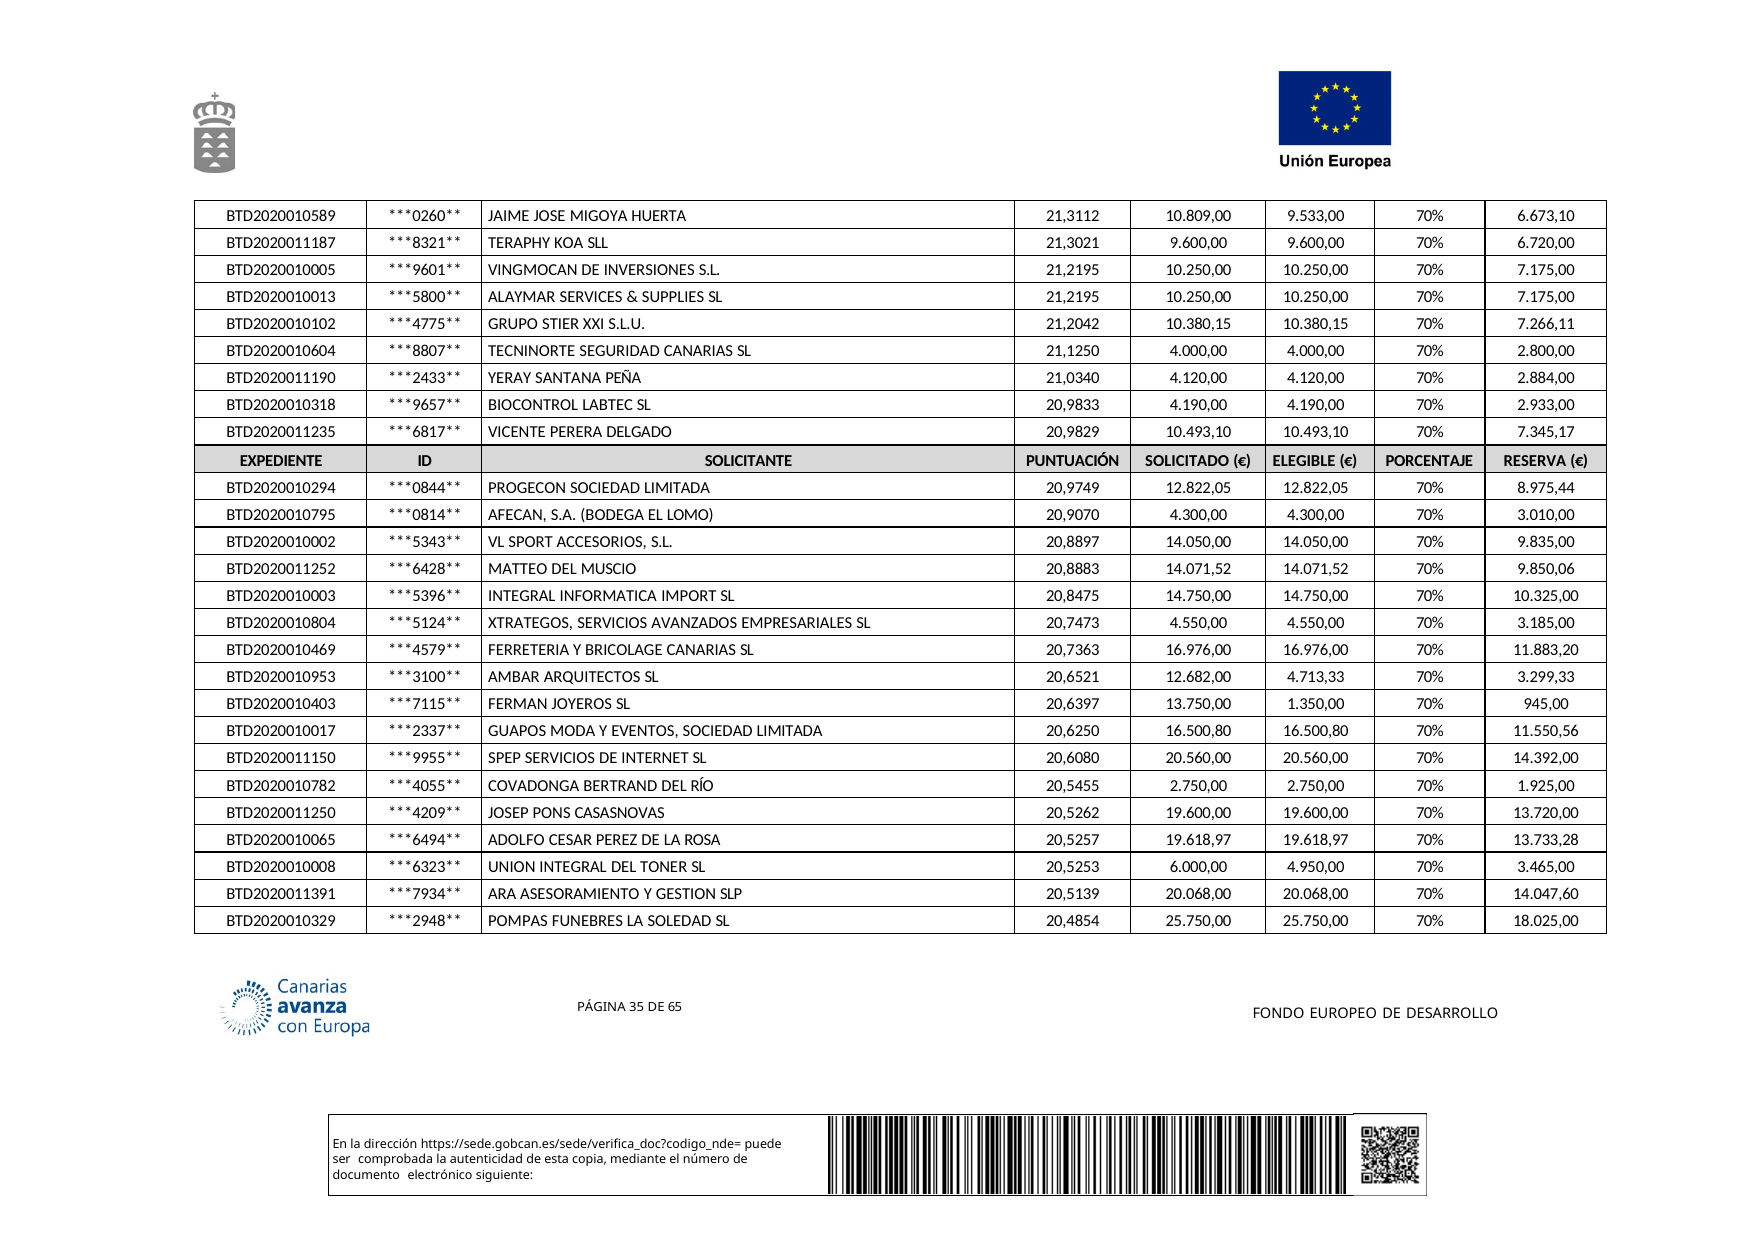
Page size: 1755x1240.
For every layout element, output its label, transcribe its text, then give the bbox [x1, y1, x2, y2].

table_cell 2.750,00 [1266, 771, 1374, 797]
table_cell 70% [1375, 418, 1484, 444]
table_cell BTD2020010953 [195, 663, 366, 689]
table_cell ***4579** [367, 636, 481, 662]
table_cell 20,9749 [1015, 473, 1130, 499]
table_cell 19.618,97 [1266, 825, 1374, 851]
table_cell ***9601** [367, 256, 481, 282]
table_cell UNION INTEGRAL DEL TONER SL [482, 853, 1014, 878]
table_cell 20.560,00 [1131, 744, 1265, 770]
table_cell BTD2020010604 [195, 337, 366, 363]
table_cell 3.299,33 [1486, 663, 1606, 689]
table_cell 4.120,00 [1266, 364, 1374, 390]
table_cell XTRATEGOS, SERVICIOS AVANZADOS EMPRESARIALES SL [482, 609, 1014, 635]
table_cell 3.185,00 [1486, 609, 1606, 635]
table_cell 20,5257 [1015, 825, 1130, 851]
table_cell 10.250,00 [1266, 283, 1374, 309]
table_cell BTD2020010003 [195, 582, 366, 608]
table_cell ***6323** [367, 853, 481, 878]
table_cell BTD2020010102 [195, 310, 366, 336]
table_cell 10.380,15 [1131, 310, 1265, 336]
table_cell 70% [1375, 771, 1484, 797]
table_cell 4.190,00 [1131, 391, 1265, 417]
table_cell 21,2042 [1015, 310, 1130, 336]
table_cell 70% [1375, 555, 1484, 581]
table_cell 3.465,00 [1486, 853, 1606, 878]
table_cell 20,5455 [1015, 771, 1130, 797]
table_cell 70% [1375, 853, 1484, 878]
table_cell 25.750,00 [1266, 907, 1374, 933]
table_cell 6.000,00 [1131, 853, 1265, 878]
table_cell 20,6080 [1015, 744, 1130, 770]
table_cell ***5343** [367, 528, 481, 553]
table_cell 70% [1375, 907, 1484, 933]
table_cell 20,9829 [1015, 418, 1130, 444]
table_cell 70% [1375, 744, 1484, 770]
table_cell 20,4854 [1015, 907, 1130, 933]
table_cell 10.325,00 [1486, 582, 1606, 608]
table_cell ***5124** [367, 609, 481, 635]
table_cell 9.600,00 [1131, 229, 1265, 254]
table_cell 10.809,00 [1131, 201, 1265, 227]
table_cell BTD2020010008 [195, 853, 366, 878]
table_header PUNTUACIÓN [1015, 446, 1130, 472]
table_cell 14.750,00 [1131, 582, 1265, 608]
table_cell BTD2020010589 [195, 201, 366, 227]
table_cell BTD2020011150 [195, 744, 366, 770]
table_cell 9.533,00 [1266, 201, 1374, 227]
table_cell 1.925,00 [1486, 771, 1606, 797]
table_cell 7.175,00 [1486, 256, 1606, 282]
table_cell 9.600,00 [1266, 229, 1374, 254]
table_cell GRUPO STIER XXI S.L.U. [482, 310, 1014, 336]
table_cell 3.010,00 [1486, 500, 1606, 526]
table_cell BTD2020011235 [195, 418, 366, 444]
table_cell 20,9070 [1015, 500, 1130, 526]
table_cell 10.493,10 [1131, 418, 1265, 444]
table_cell 19.600,00 [1131, 798, 1265, 824]
table_cell 20,7363 [1015, 636, 1130, 662]
table_cell MATTEO DEL MUSCIO [482, 555, 1014, 581]
table_cell BTD2020010065 [195, 825, 366, 851]
table_header SOLICITANTE [482, 446, 1014, 472]
table_cell ***2948** [367, 907, 481, 933]
table_cell 70% [1375, 609, 1484, 635]
table_cell ***3100** [367, 663, 481, 689]
table_cell 20,8883 [1015, 555, 1130, 581]
table_cell VL SPORT ACCESORIOS, S.L. [482, 528, 1014, 553]
table_cell 13.720,00 [1486, 798, 1606, 824]
table_cell TECNINORTE SEGURIDAD CANARIAS SL [482, 337, 1014, 363]
table_cell ***6494** [367, 825, 481, 851]
table_cell 9.850,06 [1486, 555, 1606, 581]
table_cell BTD2020011250 [195, 798, 366, 824]
table_cell 16.976,00 [1131, 636, 1265, 662]
table_cell 4.120,00 [1131, 364, 1265, 390]
table_cell BTD2020010002 [195, 528, 366, 553]
table_cell ***0844** [367, 473, 481, 499]
table_cell 70% [1375, 880, 1484, 906]
table_cell 20,8475 [1015, 582, 1130, 608]
table_cell BTD2020010782 [195, 771, 366, 797]
table_cell 10.493,10 [1266, 418, 1374, 444]
table_cell ***7115** [367, 690, 481, 716]
table_cell 4.000,00 [1266, 337, 1374, 363]
table_cell 20,5262 [1015, 798, 1130, 824]
table_cell 8.975,44 [1486, 473, 1606, 499]
table_cell 21,0340 [1015, 364, 1130, 390]
table_cell FERMAN JOYEROS SL [482, 690, 1014, 716]
table_cell ARA ASESORAMIENTO Y GESTION SLP [482, 880, 1014, 906]
table_cell ***8807** [367, 337, 481, 363]
table_cell 11.550,56 [1486, 717, 1606, 743]
table_cell 14.071,52 [1131, 555, 1265, 581]
table_cell VICENTE PERERA DELGADO [482, 418, 1014, 444]
table_cell BTD2020010318 [195, 391, 366, 417]
table_cell 4.300,00 [1131, 500, 1265, 526]
table_cell 20,6397 [1015, 690, 1130, 716]
table_cell 70% [1375, 310, 1484, 336]
table_cell 4.550,00 [1266, 609, 1374, 635]
table_cell 12.822,05 [1131, 473, 1265, 499]
table_cell BTD2020010329 [195, 907, 366, 933]
table_cell ***5800** [367, 283, 481, 309]
table_cell 70% [1375, 717, 1484, 743]
table_cell 21,2195 [1015, 283, 1130, 309]
table_cell 20,8897 [1015, 528, 1130, 553]
table_cell 10.250,00 [1131, 283, 1265, 309]
table_cell 20,5253 [1015, 853, 1130, 878]
table_cell 14.392,00 [1486, 744, 1606, 770]
table_cell 70% [1375, 798, 1484, 824]
table_cell 945,00 [1486, 690, 1606, 716]
table_cell 2.800,00 [1486, 337, 1606, 363]
table_cell INTEGRAL INFORMATICA IMPORT SL [482, 582, 1014, 608]
table_cell BTD2020011252 [195, 555, 366, 581]
table_cell AFECAN, S.A. (BODEGA EL LOMO) [482, 500, 1014, 526]
table_cell 4.190,00 [1266, 391, 1374, 417]
table_cell AMBAR ARQUITECTOS SL [482, 663, 1014, 689]
table_cell ***8321** [367, 229, 481, 254]
table_cell TERAPHY KOA SLL [482, 229, 1014, 254]
table_cell BTD2020010013 [195, 283, 366, 309]
table_cell ***0260** [367, 201, 481, 227]
table_cell BTD2020010804 [195, 609, 366, 635]
table_cell 21,1250 [1015, 337, 1130, 363]
table_cell 70% [1375, 500, 1484, 526]
table_cell ***5396** [367, 582, 481, 608]
table_cell 4.000,00 [1131, 337, 1265, 363]
table_cell 70% [1375, 337, 1484, 363]
table_cell BTD2020010469 [195, 636, 366, 662]
table_cell 20,6521 [1015, 663, 1130, 689]
table_cell 21,3112 [1015, 201, 1130, 227]
table_header RESERVA (€) [1486, 446, 1606, 472]
table_cell 70% [1375, 528, 1484, 553]
table_cell JOSEP PONS CASASNOVAS [482, 798, 1014, 824]
table_cell 70% [1375, 391, 1484, 417]
table_cell 70% [1375, 201, 1484, 227]
table_cell 70% [1375, 364, 1484, 390]
table_cell ***0814** [367, 500, 481, 526]
table_cell 20,7473 [1015, 609, 1130, 635]
table_cell VINGMOCAN DE INVERSIONES S.L. [482, 256, 1014, 282]
table_cell 70% [1375, 825, 1484, 851]
table_cell 9.835,00 [1486, 528, 1606, 553]
table_cell BTD2020011190 [195, 364, 366, 390]
table_cell BTD2020011391 [195, 880, 366, 906]
table_cell 7.175,00 [1486, 283, 1606, 309]
table_cell 19.618,97 [1131, 825, 1265, 851]
table_cell 70% [1375, 663, 1484, 689]
table_cell 21,3021 [1015, 229, 1130, 254]
table_cell 16.976,00 [1266, 636, 1374, 662]
table_cell ***2337** [367, 717, 481, 743]
table_cell 25.750,00 [1131, 907, 1265, 933]
table_cell 2.933,00 [1486, 391, 1606, 417]
table_cell 18.025,00 [1486, 907, 1606, 933]
table_cell 14.750,00 [1266, 582, 1374, 608]
table_cell 70% [1375, 636, 1484, 662]
table_cell ***6428** [367, 555, 481, 581]
table_header ELEGIBLE (€) [1266, 446, 1374, 472]
table_cell JAIME JOSE MIGOYA HUERTA [482, 201, 1014, 227]
table_cell 16.500,80 [1266, 717, 1374, 743]
table_cell 20,5139 [1015, 880, 1130, 906]
table_cell PROGECON SOCIEDAD LIMITADA [482, 473, 1014, 499]
table_cell 70% [1375, 229, 1484, 254]
table_cell 21,2195 [1015, 256, 1130, 282]
table_cell 12.822,05 [1266, 473, 1374, 499]
table_cell BIOCONTROL LABTEC SL [482, 391, 1014, 417]
table_cell 4.950,00 [1266, 853, 1374, 878]
table_cell 10.250,00 [1266, 256, 1374, 282]
table_cell BTD2020010403 [195, 690, 366, 716]
table_cell ADOLFO CESAR PEREZ DE LA ROSA [482, 825, 1014, 851]
table_cell FERRETERIA Y BRICOLAGE CANARIAS SL [482, 636, 1014, 662]
table_header EXPEDIENTE [195, 446, 366, 472]
table_cell 4.713,33 [1266, 663, 1374, 689]
table_cell 7.345,17 [1486, 418, 1606, 444]
table_cell 13.750,00 [1131, 690, 1265, 716]
table_cell 13.733,28 [1486, 825, 1606, 851]
table_cell 20,6250 [1015, 717, 1130, 743]
table_cell ***6817** [367, 418, 481, 444]
table_cell ***4055** [367, 771, 481, 797]
table_cell COVADONGA BERTRAND DEL RÍO [482, 771, 1014, 797]
table_cell YERAY SANTANA PEÑA [482, 364, 1014, 390]
table_cell ***2433** [367, 364, 481, 390]
table_cell BTD2020011187 [195, 229, 366, 254]
table_cell BTD2020010795 [195, 500, 366, 526]
table_cell 7.266,11 [1486, 310, 1606, 336]
table_cell 14.047,60 [1486, 880, 1606, 906]
table_cell 6.720,00 [1486, 229, 1606, 254]
table_cell 14.071,52 [1266, 555, 1374, 581]
table_cell 11.883,20 [1486, 636, 1606, 662]
table_header SOLICITADO (€) [1131, 446, 1265, 472]
table_cell 10.380,15 [1266, 310, 1374, 336]
table_cell 4.550,00 [1131, 609, 1265, 635]
table_cell 1.350,00 [1266, 690, 1374, 716]
table_cell 70% [1375, 690, 1484, 716]
table_cell BTD2020010005 [195, 256, 366, 282]
table_cell 6.673,10 [1486, 201, 1606, 227]
table_cell BTD2020010294 [195, 473, 366, 499]
table_cell ***4775** [367, 310, 481, 336]
table_header ID [367, 446, 481, 472]
table_cell 10.250,00 [1131, 256, 1265, 282]
table_cell GUAPOS MODA Y EVENTOS, SOCIEDAD LIMITADA [482, 717, 1014, 743]
table_cell 70% [1375, 283, 1484, 309]
table_header PORCENTAJE [1375, 446, 1484, 472]
table_cell 70% [1375, 473, 1484, 499]
table_cell 20.560,00 [1266, 744, 1374, 770]
table_cell 70% [1375, 256, 1484, 282]
table_cell BTD2020010017 [195, 717, 366, 743]
table_cell 4.300,00 [1266, 500, 1374, 526]
table_cell 2.884,00 [1486, 364, 1606, 390]
table_cell POMPAS FUNEBRES LA SOLEDAD SL [482, 907, 1014, 933]
table_cell ***7934** [367, 880, 481, 906]
table_cell ***4209** [367, 798, 481, 824]
table_cell 14.050,00 [1266, 528, 1374, 553]
table_cell 20,9833 [1015, 391, 1130, 417]
table_cell 70% [1375, 582, 1484, 608]
table_cell ***9657** [367, 391, 481, 417]
table_cell SPEP SERVICIOS DE INTERNET SL [482, 744, 1014, 770]
table_cell 20.068,00 [1266, 880, 1374, 906]
table_cell 12.682,00 [1131, 663, 1265, 689]
table_cell ***9955** [367, 744, 481, 770]
table_cell 19.600,00 [1266, 798, 1374, 824]
table_cell 20.068,00 [1131, 880, 1265, 906]
table_cell 14.050,00 [1131, 528, 1265, 553]
table_cell 2.750,00 [1131, 771, 1265, 797]
table_cell ALAYMAR SERVICES & SUPPLIES SL [482, 283, 1014, 309]
table_cell 16.500,80 [1131, 717, 1265, 743]
